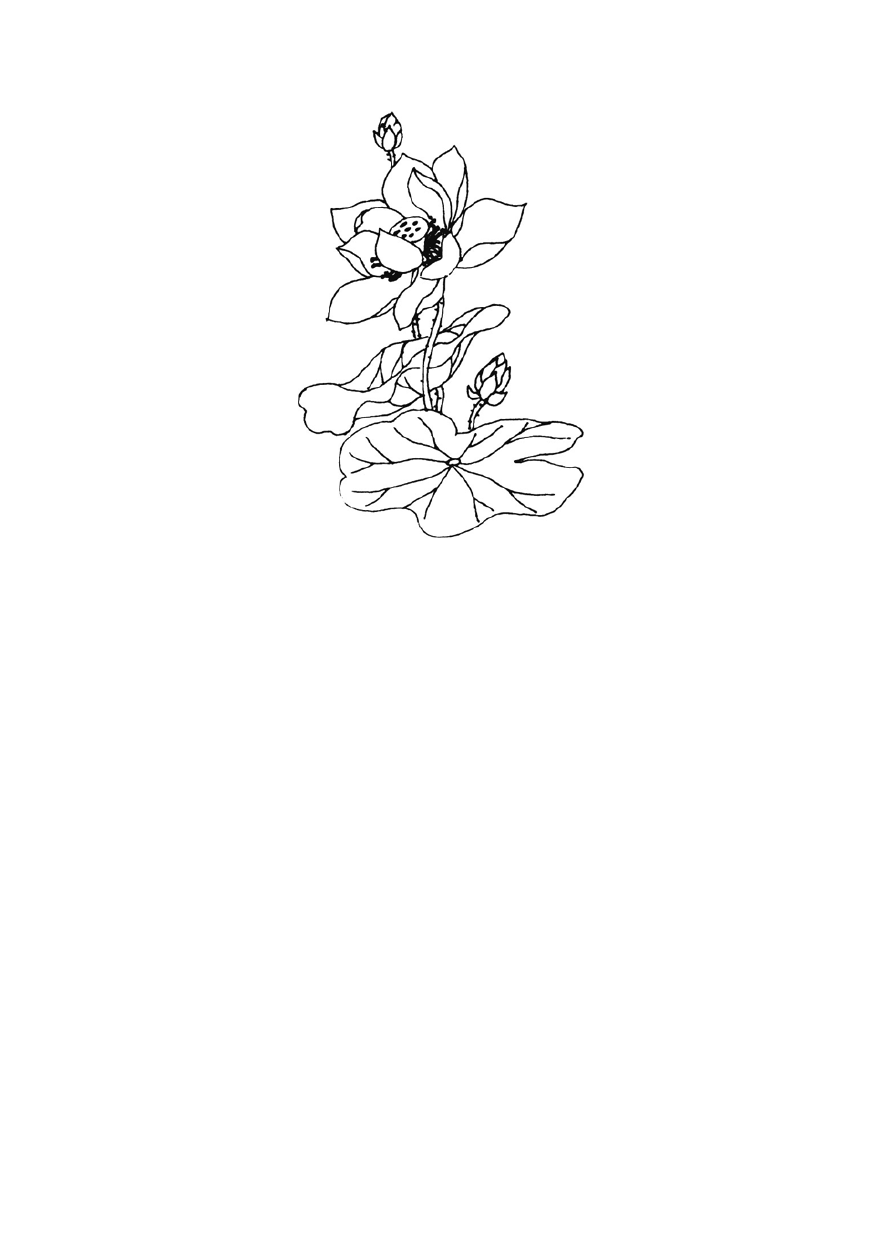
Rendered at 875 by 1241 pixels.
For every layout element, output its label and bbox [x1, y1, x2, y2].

picture [278, 97, 597, 548]
